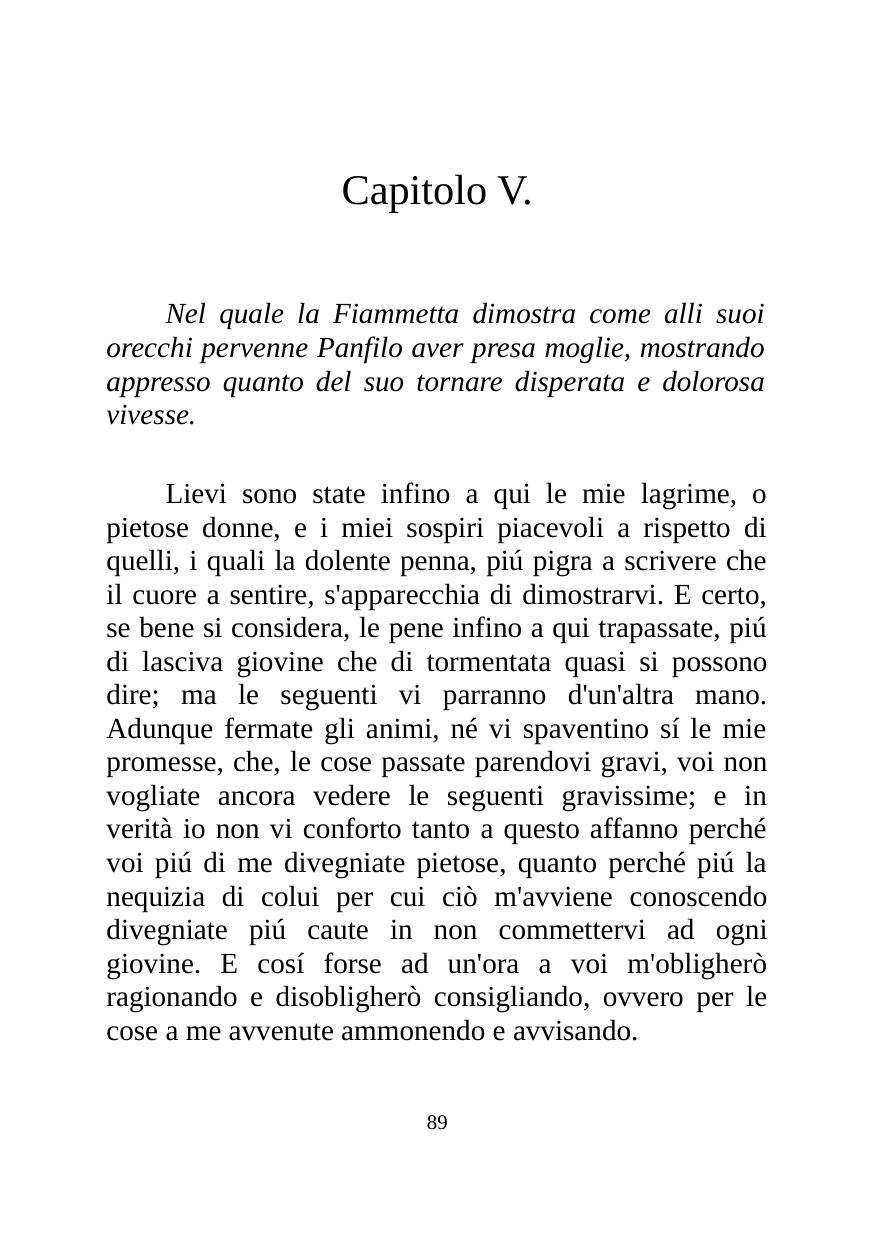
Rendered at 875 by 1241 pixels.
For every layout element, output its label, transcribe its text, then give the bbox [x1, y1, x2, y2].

text Lievi sono state infino a qui le mie lagrime, o pietose donne, e i miei sospiri piacevoli a rispetto di quelli, i quali la dolente penna, piú pigra a scrivere che il cuore a sentire, s'apparecchia di dimostrarvi. E certo, se bene si considera, le pene infino a qui trapassate, piú di lasciva giovine che di tormentata quasi si possono dire; ma le seguenti vi parranno d'un'altra mano. Adunque fermate gli animi, né vi spaventino sí le mie promesse, che, le cose passate parendovi gravi, voi non vogliate ancora vedere le seguenti gravissime; e in verità io non vi conforto tanto a questo affanno perché voi piú di me divegniate pietose, quanto perché piú la nequizia di colui per cui ciò m'avviene conoscendo divegniate piú caute in non commettervi ad ogni giovine. E cosí forse ad un'ora a voi m'obligherò ragionando e disobligherò consigliando, ovvero per le cose a me avvenute ammonendo e avvisando. [106, 476, 768, 1046]
subtitle Capitolo V. [106, 165, 768, 214]
text Nel quale la Fiammetta dimostra come alli suoi orecchi pervenne Panfilo aver presa moglie, mostrando appresso quanto del suo tornare disperata e dolorosa vivesse. [106, 297, 768, 431]
